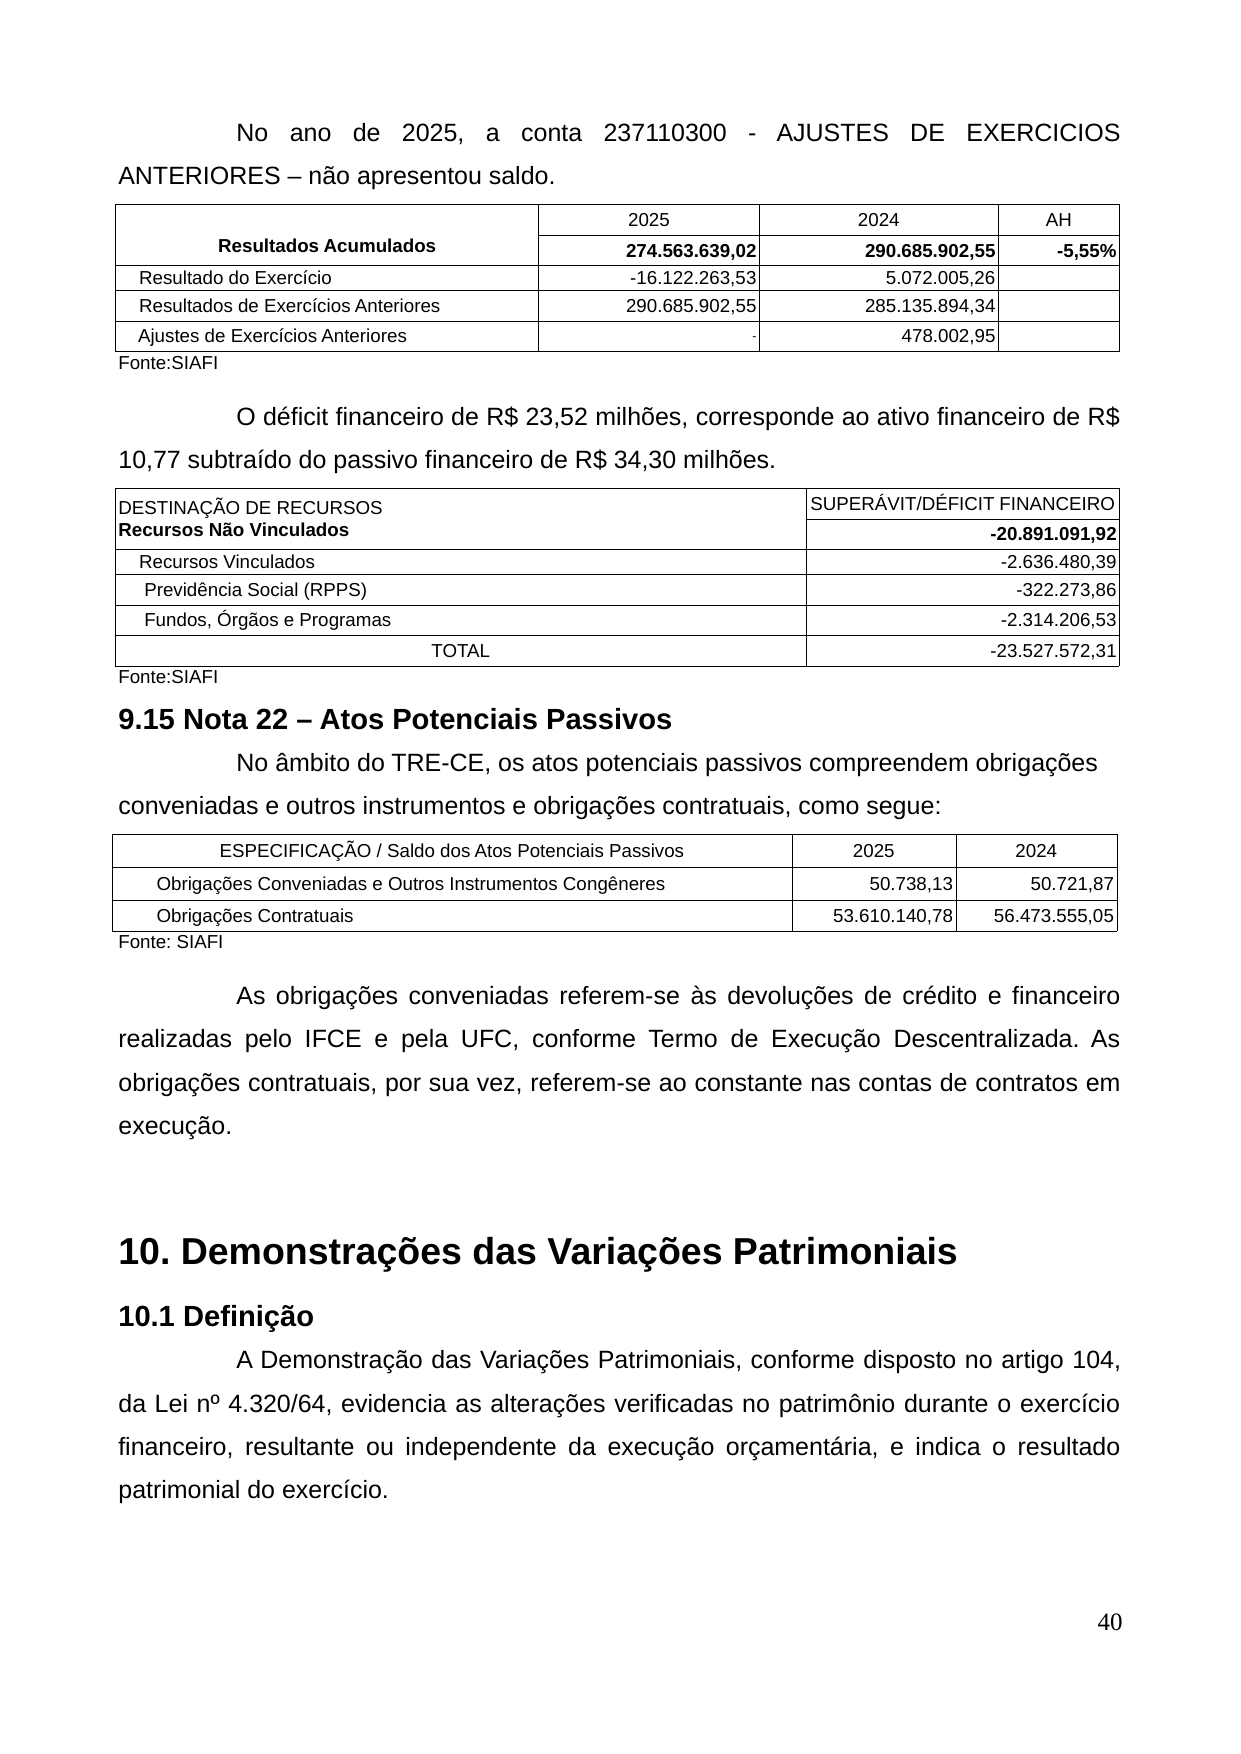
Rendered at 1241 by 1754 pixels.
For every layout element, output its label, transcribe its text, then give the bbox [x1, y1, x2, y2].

table_header SUPERÁVIT/DÉFICIT FINANCEIRO [807, 489, 1119, 518]
table_cell Ajustes de Exercícios Anteriores [116, 322, 538, 351]
table_cell 478.002,95 [760, 322, 998, 351]
table_cell 53.610.140,78 [793, 901, 956, 931]
table_cell Fundos, Órgãos e Programas [116, 606, 806, 635]
subtitle 10.1 Definição [118, 1299, 1122, 1333]
table_cell 274.563.639,02 [539, 236, 759, 265]
table_header 2024 [760, 205, 998, 235]
table_cell -20.891.091,92 [807, 520, 1119, 549]
table_header 2024 [957, 835, 1117, 867]
text Fonte:SIAFI [118, 351, 1122, 373]
table_header 2025 [793, 835, 956, 867]
text As obrigações conveniadas referem-se às devoluções de crédito e financeiro realizadas pelo IFCE e pela UFC, conforme Termo de Execução Descentralizada. As obrigações contratuais, por sua vez, referem-se ao constante nas contas de contratos em execução. [118, 981, 1122, 1139]
table_cell Resultados de Exercícios Anteriores [116, 291, 538, 321]
table_header ESPECIFICAÇÃO / Saldo dos Atos Potenciais Passivos [113, 835, 792, 867]
text A Demonstração das Variações Patrimoniais, conforme disposto no artigo 104, da Lei nº 4.320/64, evidencia as alterações verificadas no patrimônio durante o exercício financeiro, resultante ou independente da execução orçamentária, e indica o resultado patrimonial do exercício. [118, 1345, 1122, 1503]
table_cell 290.685.902,55 [760, 236, 998, 265]
table_cell 56.473.555,05 [957, 901, 1117, 931]
table_cell -16.122.263,53 [539, 266, 759, 290]
text O déficit financeiro de R$ 23,52 milhões, corresponde ao ativo financeiro de R$ 10,77 subtraído do passivo financeiro de R$ 34,30 milhões. [118, 402, 1122, 474]
table_cell -2.314.206,53 [807, 606, 1119, 635]
table_cell TOTAL [116, 636, 806, 666]
table_cell Obrigações Contratuais [113, 901, 792, 931]
table_cell 50.721,87 [957, 868, 1117, 900]
table_header DESTINAÇÃO DE RECURSOS Recursos Não Vinculados [116, 489, 806, 549]
table_cell 50.738,13 [793, 868, 956, 900]
table_cell -5,55% [999, 236, 1119, 265]
table_cell Obrigações Conveniadas e Outros Instrumentos Congêneres [113, 868, 792, 900]
subtitle 9.15 Nota 22 – Atos Potenciais Passivos [118, 702, 1122, 735]
text No âmbito do TRE-CE, os atos potenciais passivos compreendem obrigações conveniadas e outros instrumentos e obrigações contratuais, como segue: [118, 748, 1122, 820]
text Fonte:SIAFI [118, 666, 1122, 687]
table_header AH [999, 205, 1119, 235]
table_cell 285.135.894,34 [760, 291, 998, 321]
table_cell [999, 322, 1119, 351]
table_cell -322.273,86 [807, 575, 1119, 604]
table_cell Previdência Social (RPPS) [116, 575, 806, 604]
table_header 2025 [539, 205, 759, 235]
table_cell -23.527.572,31 [807, 636, 1119, 666]
table_cell -2.636.480,39 [807, 550, 1119, 574]
table_cell [999, 291, 1119, 321]
text No ano de 2025, a conta 237110300 - AJUSTES DE EXERCICIOS ANTERIORES – não apresentou saldo. [118, 118, 1122, 190]
text Fonte: SIAFI [118, 931, 1122, 953]
table_cell - [539, 322, 759, 351]
table_cell [999, 266, 1119, 290]
subtitle 10. Demonstrações das Variações Patrimoniais [118, 1229, 1122, 1272]
table_cell 5.072.005,26 [760, 266, 998, 290]
table_cell 290.685.902,55 [539, 291, 759, 321]
table_cell Resultado do Exercício [116, 266, 538, 290]
table_header Resultados Acumulados [116, 205, 538, 265]
table_cell Recursos Vinculados [116, 550, 806, 574]
